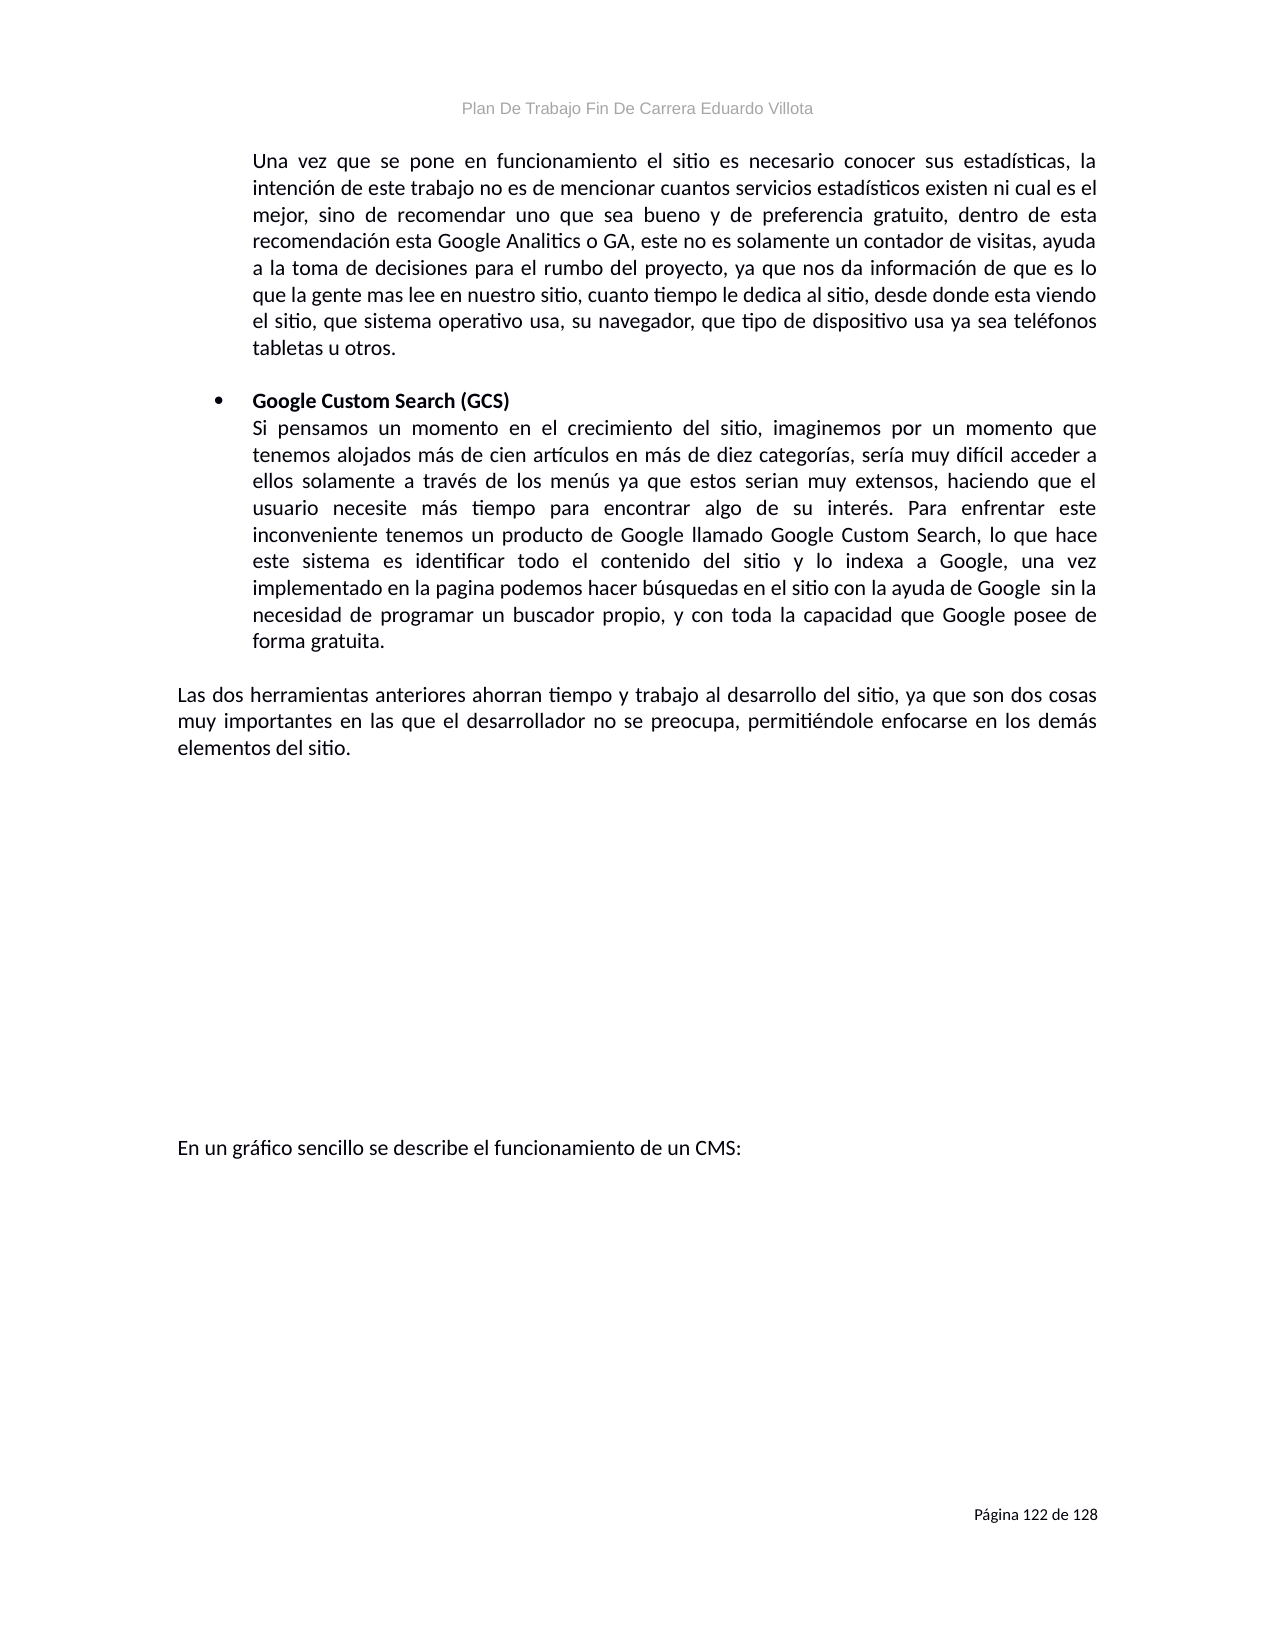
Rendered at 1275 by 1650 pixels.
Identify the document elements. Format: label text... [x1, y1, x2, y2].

list Si pensamos un momento en el crecimiento del sitio, imaginemos por un momento que tenemos alojados más de cien artículos en más de diez categorías, sería muy difícil acceder a ellos solamente a través de los menús ya que estos serian muy extensos, haciendo que el usuario necesite más tiempo para encontrar algo de su interés. Para enfrentar este inconveniente tenemos un producto de Google llamado Google Custom Search, lo que hace este sistema es identificar todo el contenido del sitio y lo indexa a Google, una vez implementado en la pagina podemos hacer búsquedas en el sitio con la ayuda de Google sin la necesidad de programar un buscador propio, y con toda la capacidad que Google posee de forma gratuita. [252, 414, 1098, 654]
list Las dos herramientas anteriores ahorran tiempo y trabajo al desarrollo del sitio, ya que son dos cosas muy importantes en las que el desarrollador no se preocupa, permitiéndole enfocarse en los demás elementos del sitio. [177, 681, 1098, 761]
list En un gráfico sencillo se describe el funcionamiento de un CMS: [177, 1134, 1098, 1161]
list Una vez que se pone en funcionamiento el sitio es necesario conocer sus estadísticas, la intención de este trabajo no es de mencionar cuantos servicios estadísticos existen ni cual es el mejor, sino de recomendar uno que sea bueno y de preferencia gratuito, dentro de esta recomendación esta Google Analitics o GA, este no es solamente un contador de visitas, ayuda a la toma de decisiones para el rumbo del proyecto, ya que nos da información de que es lo que la gente mas lee en nuestro sitio, cuanto tiempo le dedica al sitio, desde donde esta viendo el sitio, que sistema operativo usa, su navegador, que tipo de dispositivo usa ya sea teléfonos tabletas u otros. [252, 148, 1098, 361]
list Google Custom Search (GCS) [215, 388, 1098, 414]
